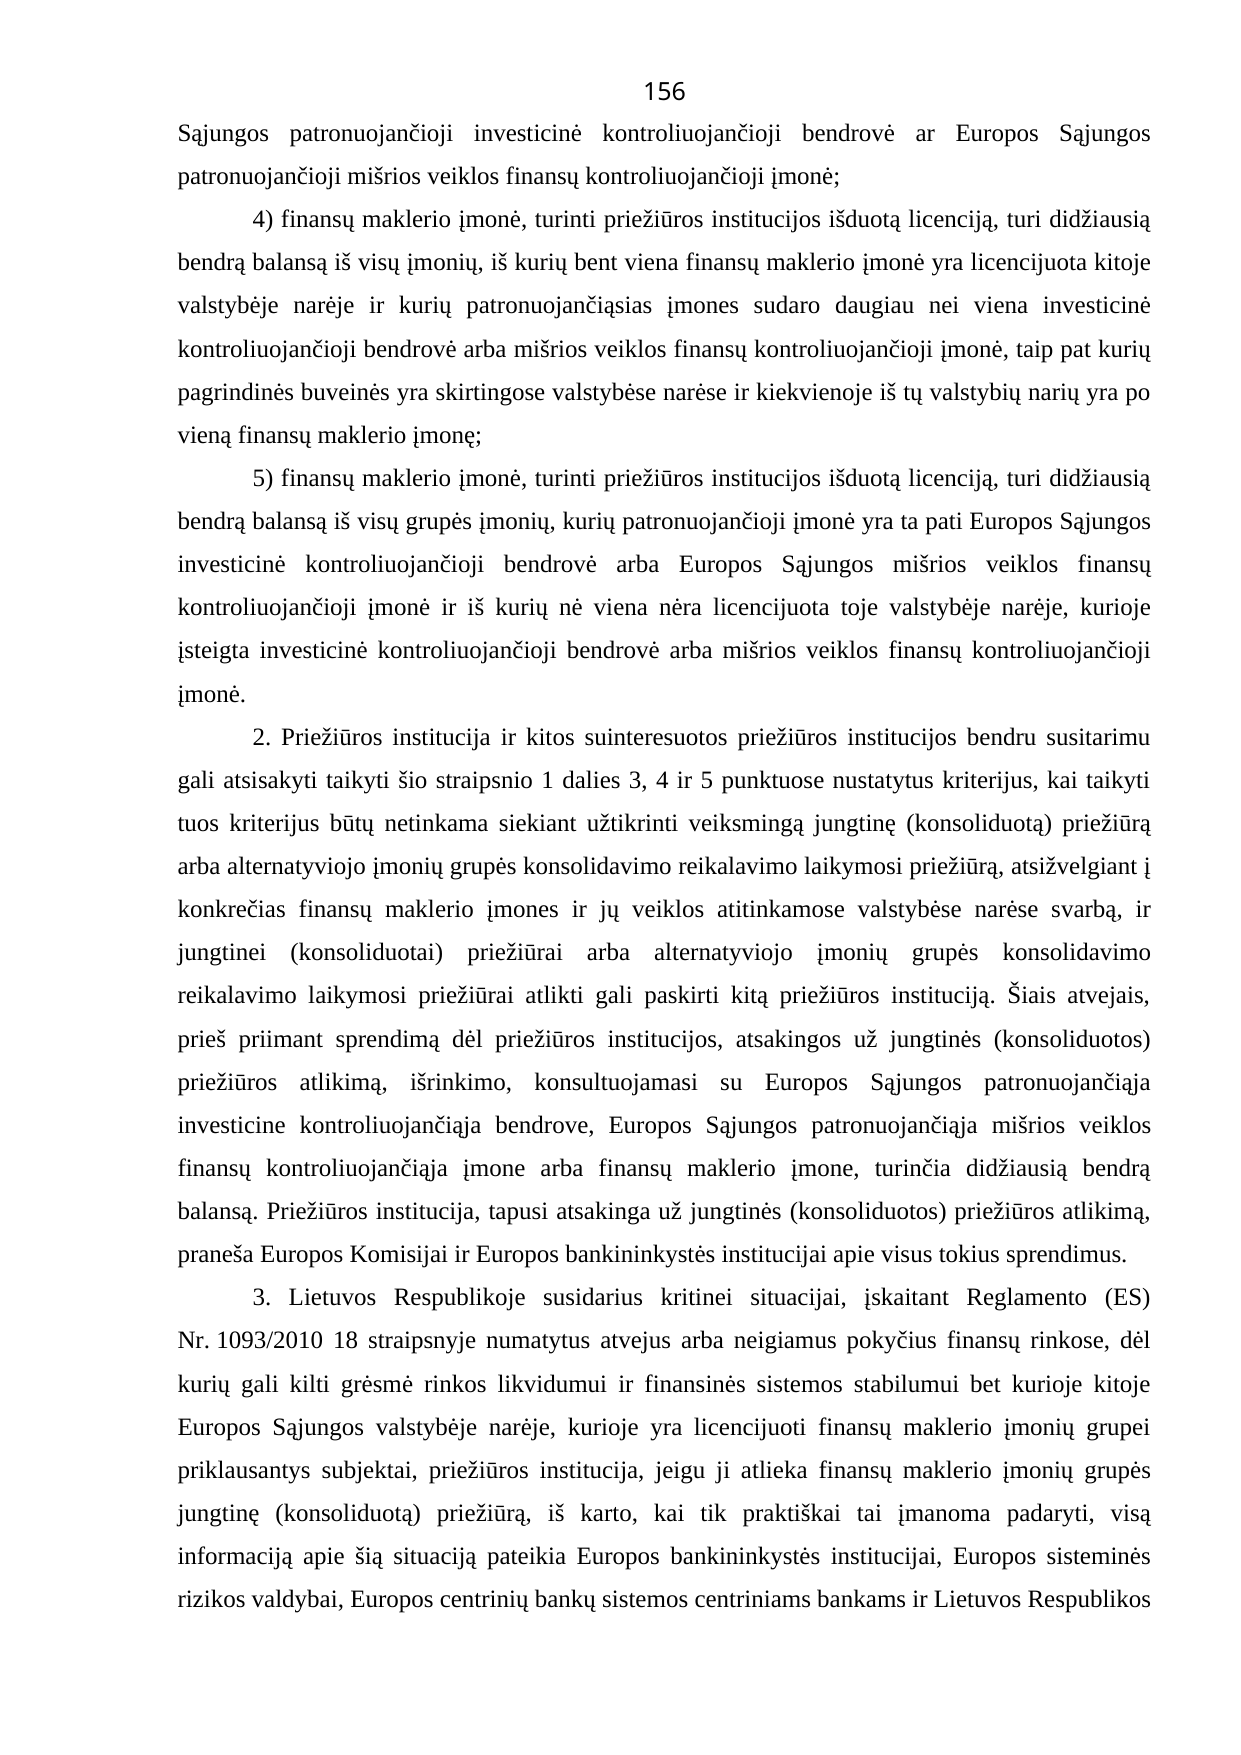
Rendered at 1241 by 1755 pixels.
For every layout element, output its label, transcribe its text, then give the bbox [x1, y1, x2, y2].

text 5) finansų maklerio įmonė, turinti priežiūros institucijos išduotą licenciją, turi didžiausią bendrą balansą iš visų grupės įmonių, kurių patronuojančioji įmonė yra ta pati Europos Sąjungos investicinė kontroliuojančioji bendrovė arba Europos Sąjungos mišrios veiklos finansų kontroliuojančioji įmonė ir iš kurių nė viena nėra licencijuota toje valstybėje narėje, kurioje įsteigta investicinė kontroliuojančioji bendrovė arba mišrios veiklos finansų kontroliuojančioji įmonė. [177, 463, 1152, 707]
text 4) finansų maklerio įmonė, turinti priežiūros institucijos išduotą licenciją, turi didžiausią bendrą balansą iš visų įmonių, iš kurių bent viena finansų maklerio įmonė yra licencijuota kitoje valstybėje narėje ir kurių patronuojančiąsias įmones sudaro daugiau nei viena investicinė kontroliuojančioji bendrovė arba mišrios veiklos finansų kontroliuojančioji įmonė, taip pat kurių pagrindinės buveinės yra skirtingose valstybėse narėse ir kiekvienoje iš tų valstybių narių yra po vieną finansų maklerio įmonę; [177, 204, 1152, 449]
text 3. Lietuvos Respublikoje susidarius kritinei situacijai, įskaitant Reglamento (ES) Nr. 1093/2010 18 straipsnyje numatytus atvejus arba neigiamus pokyčius finansų rinkose, dėl kurių gali kilti grėsmė rinkos likvidumui ir finansinės sistemos stabilumui bet kurioje kitoje Europos Sąjungos valstybėje narėje, kurioje yra licencijuoti finansų maklerio įmonių grupei priklausantys subjektai, priežiūros institucija, jeigu ji atlieka finansų maklerio įmonių grupės jungtinę (konsoliduotą) priežiūrą, iš karto, kai tik praktiškai tai įmanoma padaryti, visą informaciją apie šią situaciją pateikia Europos bankininkystės institucijai, Europos sisteminės rizikos valdybai, Europos centrinių bankų sistemos centriniams bankams ir Lietuvos Respublikos [177, 1282, 1152, 1613]
text Sąjungos patronuojančioji investicinė kontroliuojančioji bendrovė ar Europos Sąjungos patronuojančioji mišrios veiklos finansų kontroliuojančioji įmonė; [177, 118, 1152, 190]
text 2. Priežiūros institucija ir kitos suinteresuotos priežiūros institucijos bendru susitarimu gali atsisakyti taikyti šio straipsnio 1 dalies 3, 4 ir 5 punktuose nustatytus kriterijus, kai taikyti tuos kriterijus būtų netinkama siekiant užtikrinti veiksmingą jungtinę (konsoliduotą) priežiūrą arba alternatyviojo įmonių grupės konsolidavimo reikalavimo laikymosi priežiūrą, atsižvelgiant į konkrečias finansų maklerio įmones ir jų veiklos atitinkamose valstybėse narėse svarbą, ir jungtinei (konsoliduotai) priežiūrai arba alternatyviojo įmonių grupės konsolidavimo reikalavimo laikymosi priežiūrai atlikti gali paskirti kitą priežiūros instituciją. Šiais atvejais, prieš priimant sprendimą dėl priežiūros institucijos, atsakingos už jungtinės (konsoliduotos) priežiūros atlikimą, išrinkimo, konsultuojamasi su Europos Sąjungos patronuojančiąja investicine kontroliuojančiąja bendrove, Europos Sąjungos patronuojančiąja mišrios veiklos finansų kontroliuojančiąja įmone arba finansų maklerio įmone, turinčia didžiausią bendrą balansą. Priežiūros institucija, tapusi atsakinga už jungtinės (konsoliduotos) priežiūros atlikimą, praneša Europos Komisijai ir Europos bankininkystės institucijai apie visus tokius sprendimus. [177, 722, 1152, 1268]
